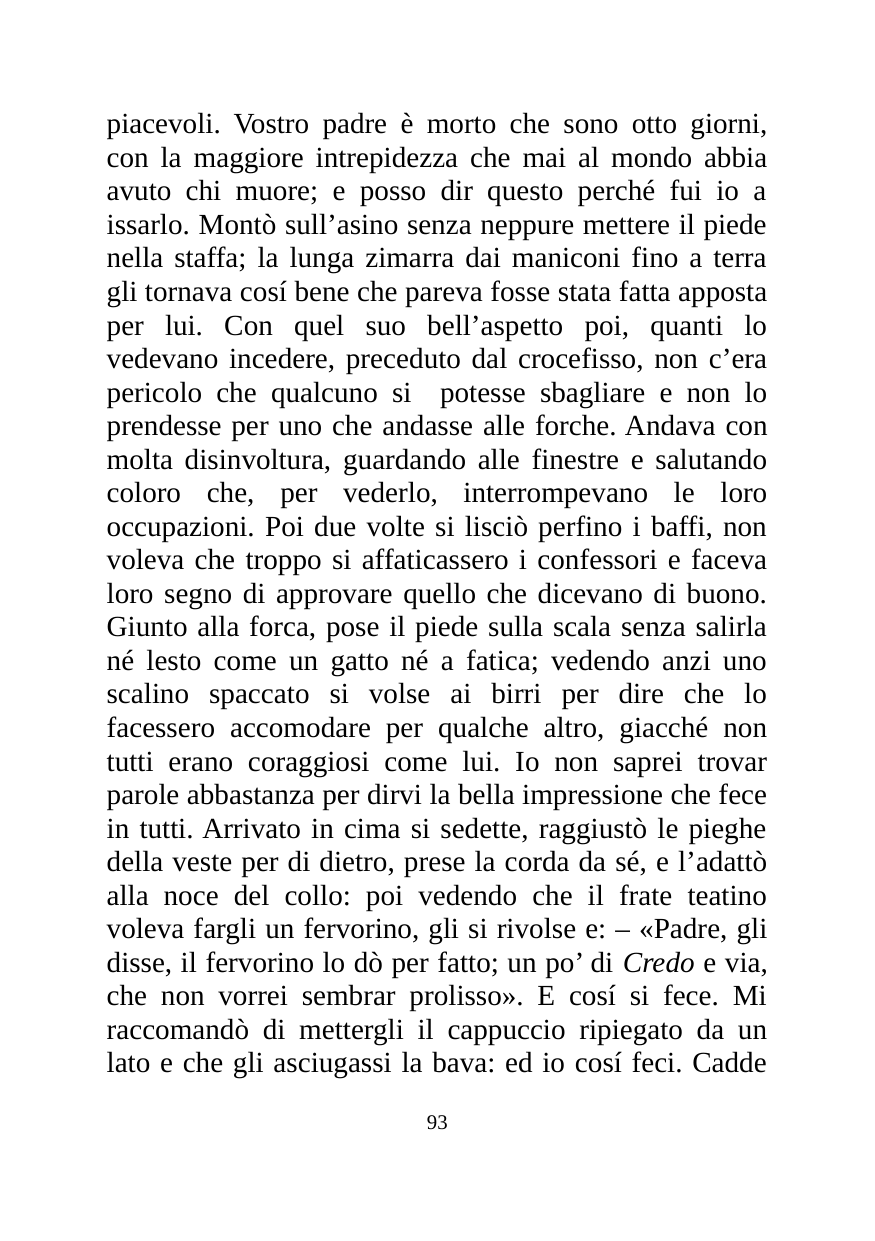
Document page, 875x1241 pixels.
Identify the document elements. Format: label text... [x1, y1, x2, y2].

text piacevoli. Vostro padre è morto che sono otto giorni, con la maggiore intrepidezza che mai al mondo abbia avuto chi muore; e posso dir questo perché fui io a issarlo. Montò sull’asino senza neppure mettere il piede nella staffa; la lunga zimarra dai maniconi fino a terra gli tornava cosí bene che pareva fosse stata fatta apposta per lui. Con quel suo bell’aspetto poi, quanti lo vedevano incedere, preceduto dal crocefisso, non c’era pericolo che qualcuno si potesse sbagliare e non lo prendesse per uno che andasse alle forche. Andava con molta disinvoltura, guardando alle finestre e salutando coloro che, per vederlo, interrompevano le loro occupazioni. Poi due volte si lisciò perfino i baffi, non voleva che troppo si affaticassero i confessori e faceva loro segno di approvare quello che dicevano di buono. Giunto alla forca, pose il piede sulla scala senza salirla né lesto come un gatto né a fatica; vedendo anzi uno scalino spaccato si volse ai birri per dire che lo facessero accomodare per qualche altro, giacché non tutti erano coraggiosi come lui. Io non saprei trovar parole abbastanza per dirvi la bella impressione che fece in tutti. Arrivato in cima si sedette, raggiustò le pieghe della veste per di dietro, prese la corda da sé, e l’adattò alla noce del collo: poi vedendo che il frate teatino voleva fargli un fervorino, gli si rivolse e: – «Padre, gli disse, il fervorino lo dò per fatto; un po’ di Credo e via, che non vorrei sembrar prolisso». E cosí si fece. Mi raccomandò di mettergli il cappuccio ripiegato da un lato e che gli asciugassi la bava: ed io cosí feci. Cadde [106, 106, 768, 1079]
